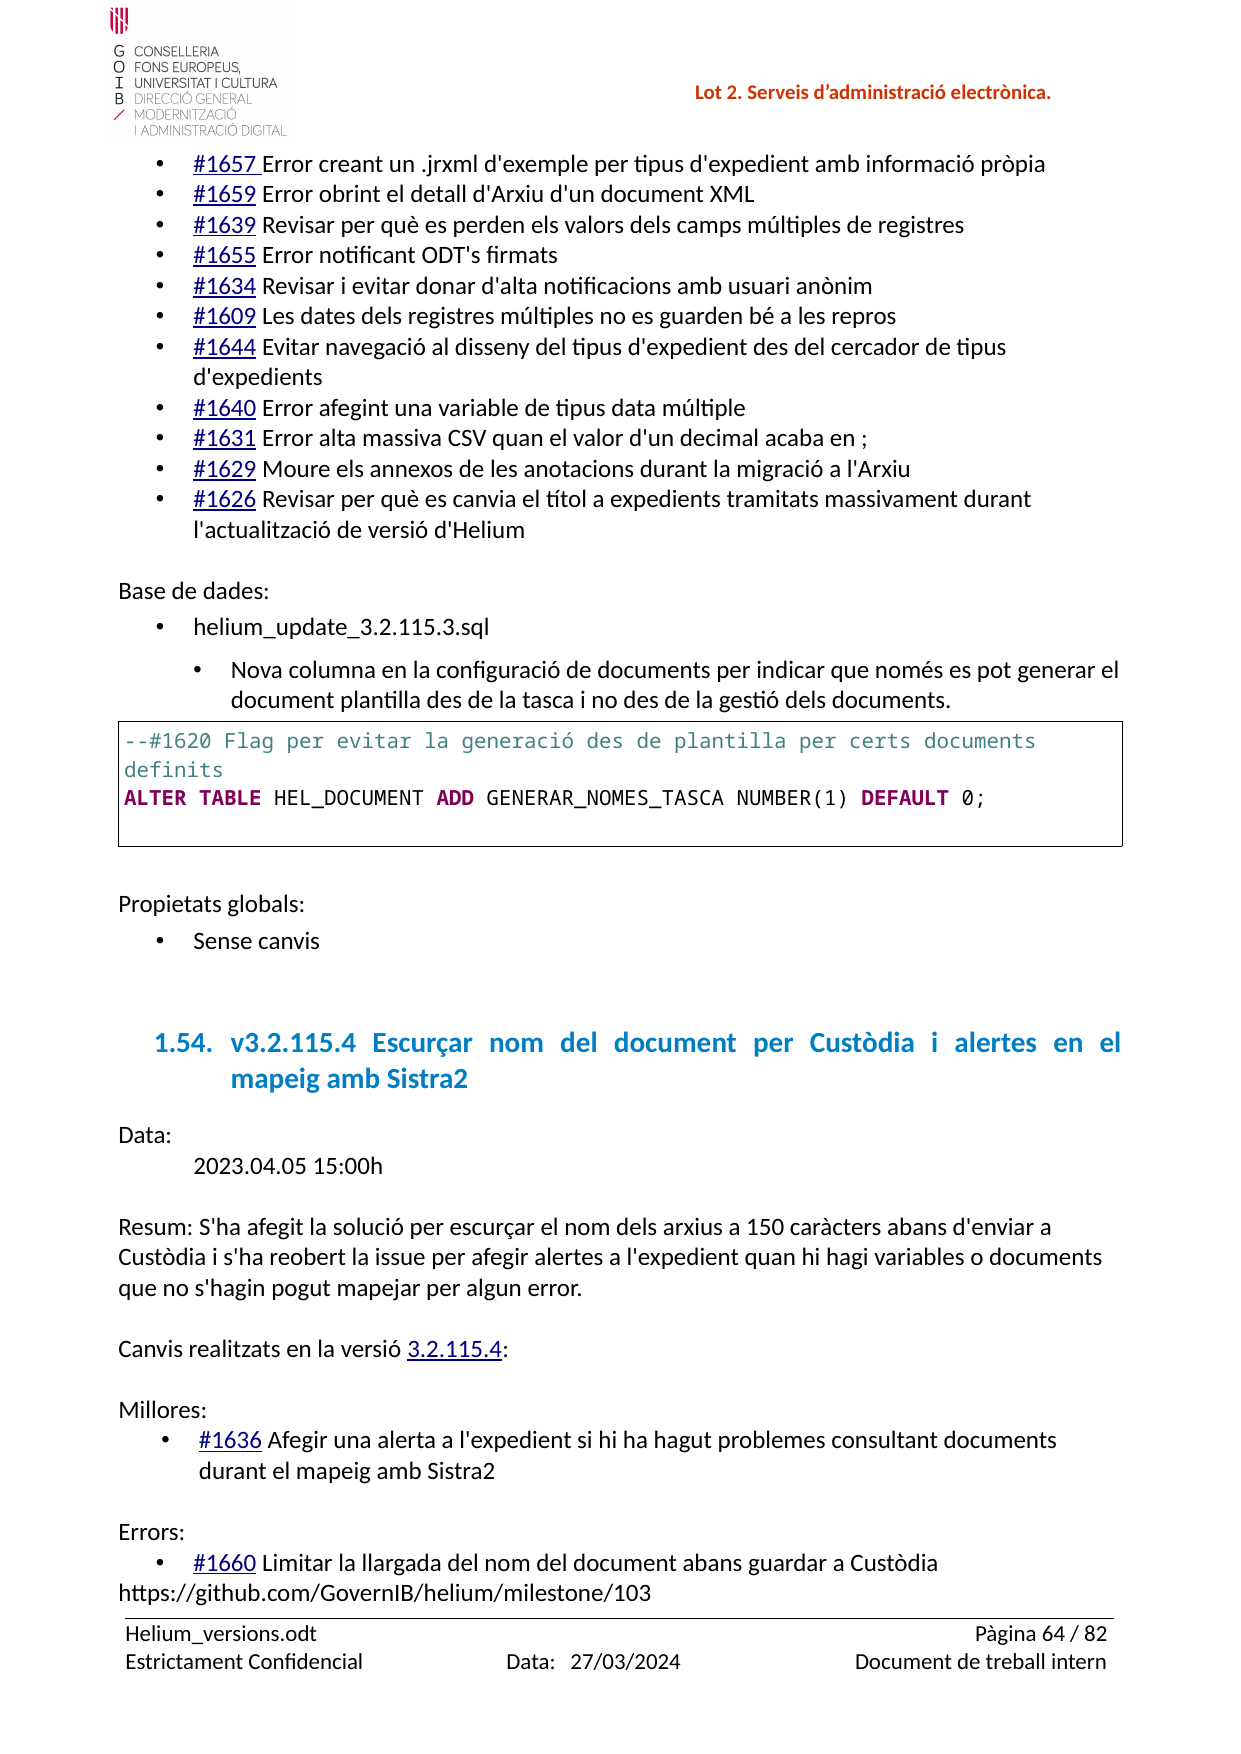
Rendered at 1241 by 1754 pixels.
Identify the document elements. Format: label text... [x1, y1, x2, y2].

list helium_update_3.2.115.3.sql [156, 611, 1122, 642]
list Sense canvis [156, 925, 1122, 956]
text Canvis realitzats en la versió 3.2.115.4: [118, 1333, 1122, 1364]
list #1634 Revisar i evitar donar d'alta notificacions amb usuari anònim [156, 270, 1122, 300]
text Base de dades: [118, 575, 1122, 606]
list #1636 Afegir una alerta a l'expedient si hi ha hagut problemes consultant documents durant el mapeig amb Sistra2 [161, 1425, 1122, 1486]
table_header --#1620 Flag per evitar la generació des de plantilla per certs documents definits ALTER TABLE HEL_DOCUMENT ADD GENERAR_NOMES_TASCA NUMBER(1) DEFAULT 0; [119, 722, 1122, 846]
list #1631 Error alta massiva CSV quan el valor d'un decimal acaba en ; [156, 422, 1122, 453]
list #1629 Moure els annexos de les anotacions durant la migració a l'Arxiu [156, 453, 1122, 483]
list #1626 Revisar per què es canvia el títol a expedients tramitats massivament durant l'actualització de versió d'Helium [156, 483, 1122, 544]
list #1644 Evitar navegació al disseny del tipus d'expedient des del cercador de tipus d'expedients [156, 331, 1122, 392]
list #1640 Error afegint una variable de tipus data múltiple [156, 392, 1122, 422]
text Errors: [118, 1516, 1122, 1547]
list #1659 Error obrint el detall d'Arxiu d'un document XML [156, 178, 1122, 209]
list #1655 Error notificant ODT's firmats [156, 239, 1122, 270]
list #1657 Error creant un .jrxml d'exemple per tipus d'expedient amb informació pròpia [156, 148, 1122, 178]
list #1660 Limitar la llargada del nom del document abans guardar a Custòdia [156, 1547, 1122, 1577]
list Nova columna en la configuració de documents per indicar que només es pot generar el document plantilla des de la tasca i no des de la gestió dels documents. [193, 654, 1122, 715]
text 2023.04.05 15:00h [118, 1150, 1122, 1181]
list #1639 Revisar per què es perden els valors dels camps múltiples de registres [156, 209, 1122, 239]
list #1609 Les dates dels registres múltiples no es guarden bé a les repros [156, 300, 1122, 331]
picture [100, 0, 297, 144]
text Millores: [118, 1394, 1122, 1425]
text Resum: S'ha afegit la solució per escurçar el nom dels arxius a 150 caràcters abans d'enviar a Custòdia i s'ha reobert la issue per afegir alertes a l'expedient quan hi hagi variables o documents que no s'hagin pogut mapejar per algun error. [118, 1211, 1122, 1303]
text Propietats globals: [118, 889, 1122, 919]
text https://github.com/GovernIB/helium/milestone/103 [118, 1577, 1122, 1608]
subtitle v3.2.115.4 Escurçar nom del document per Custòdia i alertes en el mapeig amb Sistra2 [153, 1024, 1122, 1096]
text Data: [118, 1119, 1122, 1150]
